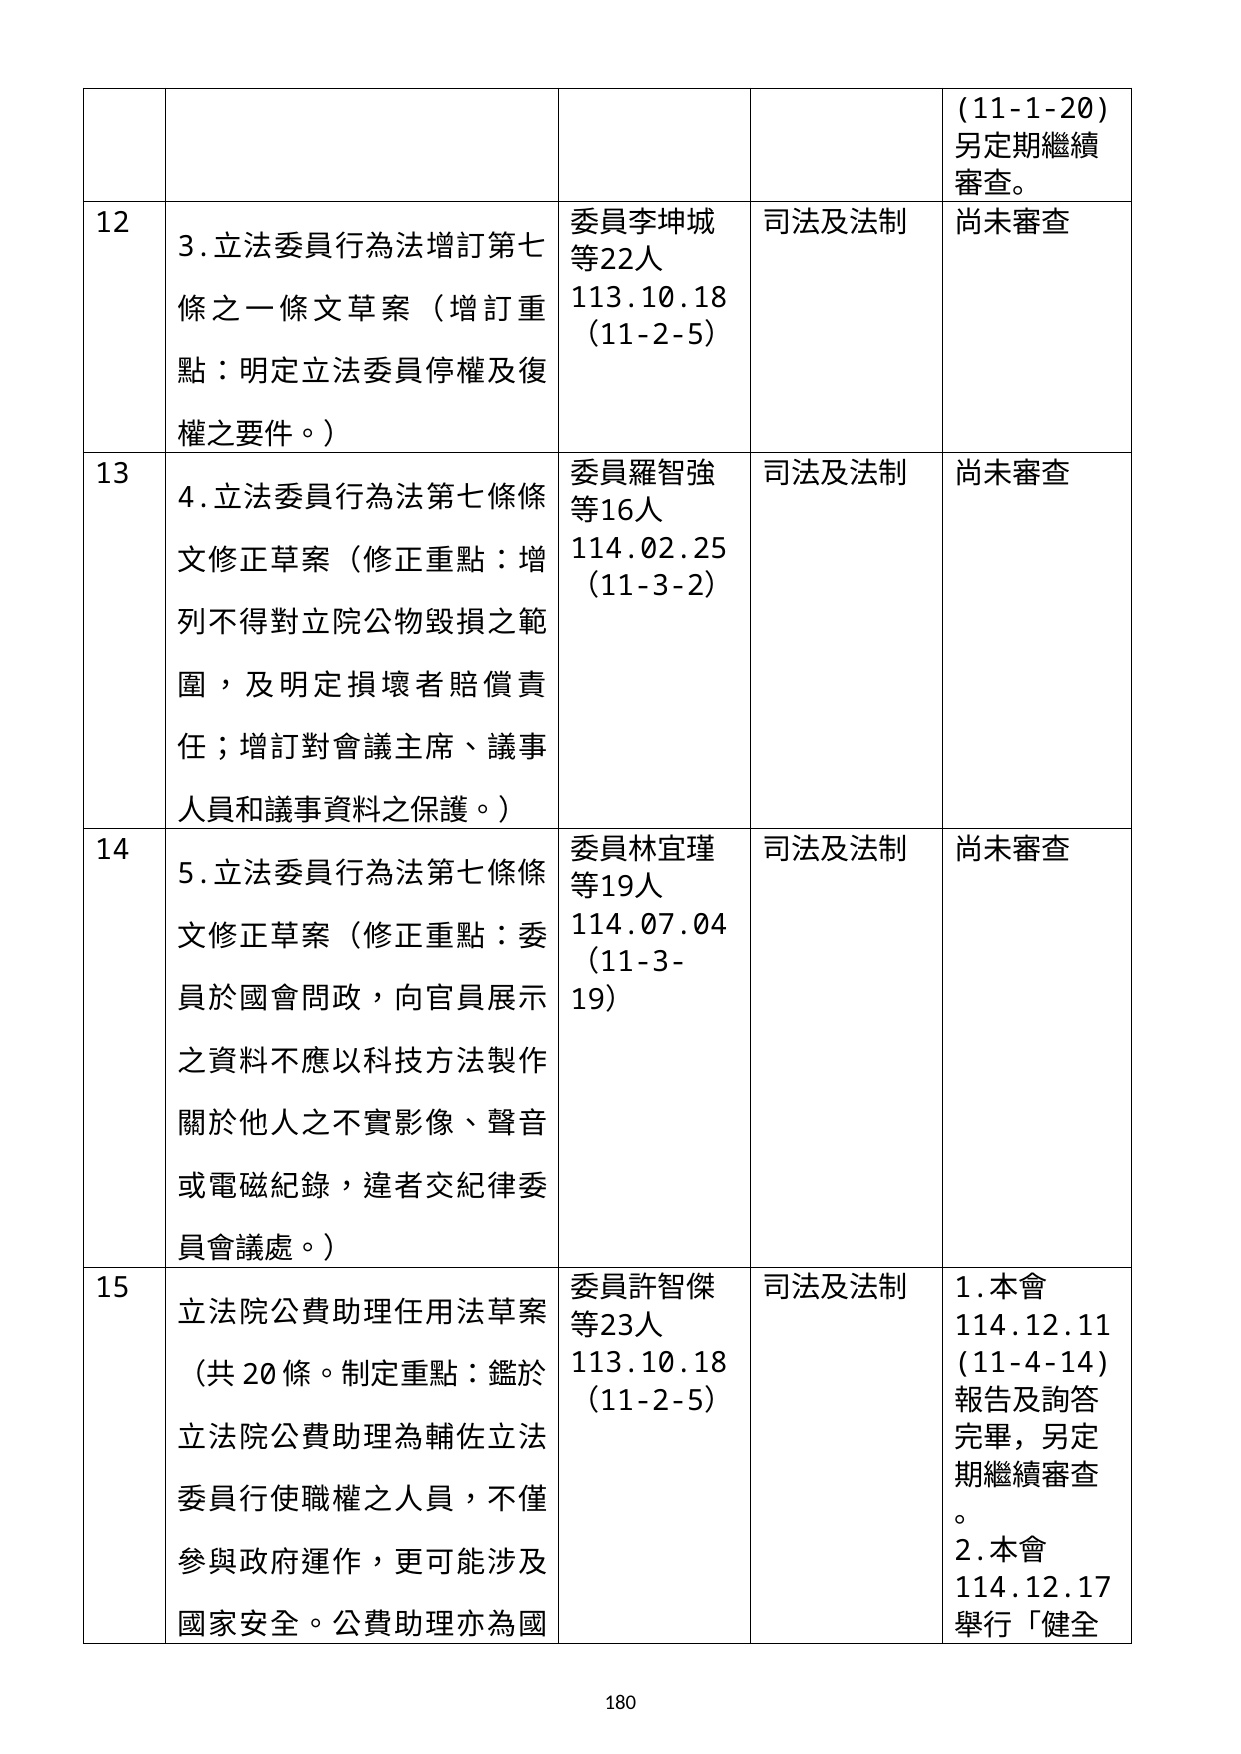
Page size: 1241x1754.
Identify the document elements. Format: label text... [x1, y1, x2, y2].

table_cell 12 [84, 202, 165, 452]
table_cell [751, 89, 942, 201]
table_cell [84, 89, 165, 201]
table_cell 4.立法委員行為法第七條條文修正草案（修正重點：增列不得對立院公物毀損之範圍，及明定損壞者賠償責任；增訂對會議主席、議事人員和議事資料之保護。） [166, 453, 558, 828]
table_cell 1.本會 114.12.11 (11-4-14)報告及詢答完畢，另定期繼續審查。 2.本會 114.12.17舉行「健全 [943, 1268, 1131, 1643]
table_cell 委員林宜瑾 等19人 114.07.04 （11-3-19） [559, 829, 750, 1267]
table_cell 尚未審查 [943, 829, 1131, 1267]
table_cell 司法及法制 [751, 202, 942, 452]
table_cell 14 [84, 829, 165, 1267]
table_cell 13 [84, 453, 165, 828]
table_cell 委員李坤城 等22人 113.10.18 （11-2-5） [559, 202, 750, 452]
table_cell 立法院公費助理任用法草案（共20條。制定重點：鑑於立法院公費助理為輔佐立法委員行使職權之人員，不僅參與政府運作，更可能涉及國家安全。公費助理亦為國 [166, 1268, 558, 1643]
table_cell (11-1-20)另定期繼續審查。 [943, 89, 1131, 201]
table_cell 司法及法制 [751, 829, 942, 1267]
table_cell 尚未審查 [943, 202, 1131, 452]
table_cell 委員許智傑 等23人 113.10.18 （11-2-5） [559, 1268, 750, 1643]
table_cell 5.立法委員行為法第七條條文修正草案（修正重點：委員於國會問政，向官員展示之資料不應以科技方法製作關於他人之不實影像、聲音或電磁紀錄，違者交紀律委員會議處。） [166, 829, 558, 1267]
table_cell [559, 89, 750, 201]
table_cell 尚未審查 [943, 453, 1131, 828]
table_cell 3.立法委員行為法增訂第七條之一條文草案（增訂重點：明定立法委員停權及復權之要件。） [166, 202, 558, 452]
table_cell 委員羅智強 等16人 114.02.25 （11-3-2） [559, 453, 750, 828]
table_cell 司法及法制 [751, 453, 942, 828]
table_cell 司法及法制 [751, 1268, 942, 1643]
table_cell [166, 89, 558, 201]
table_cell 15 [84, 1268, 165, 1643]
